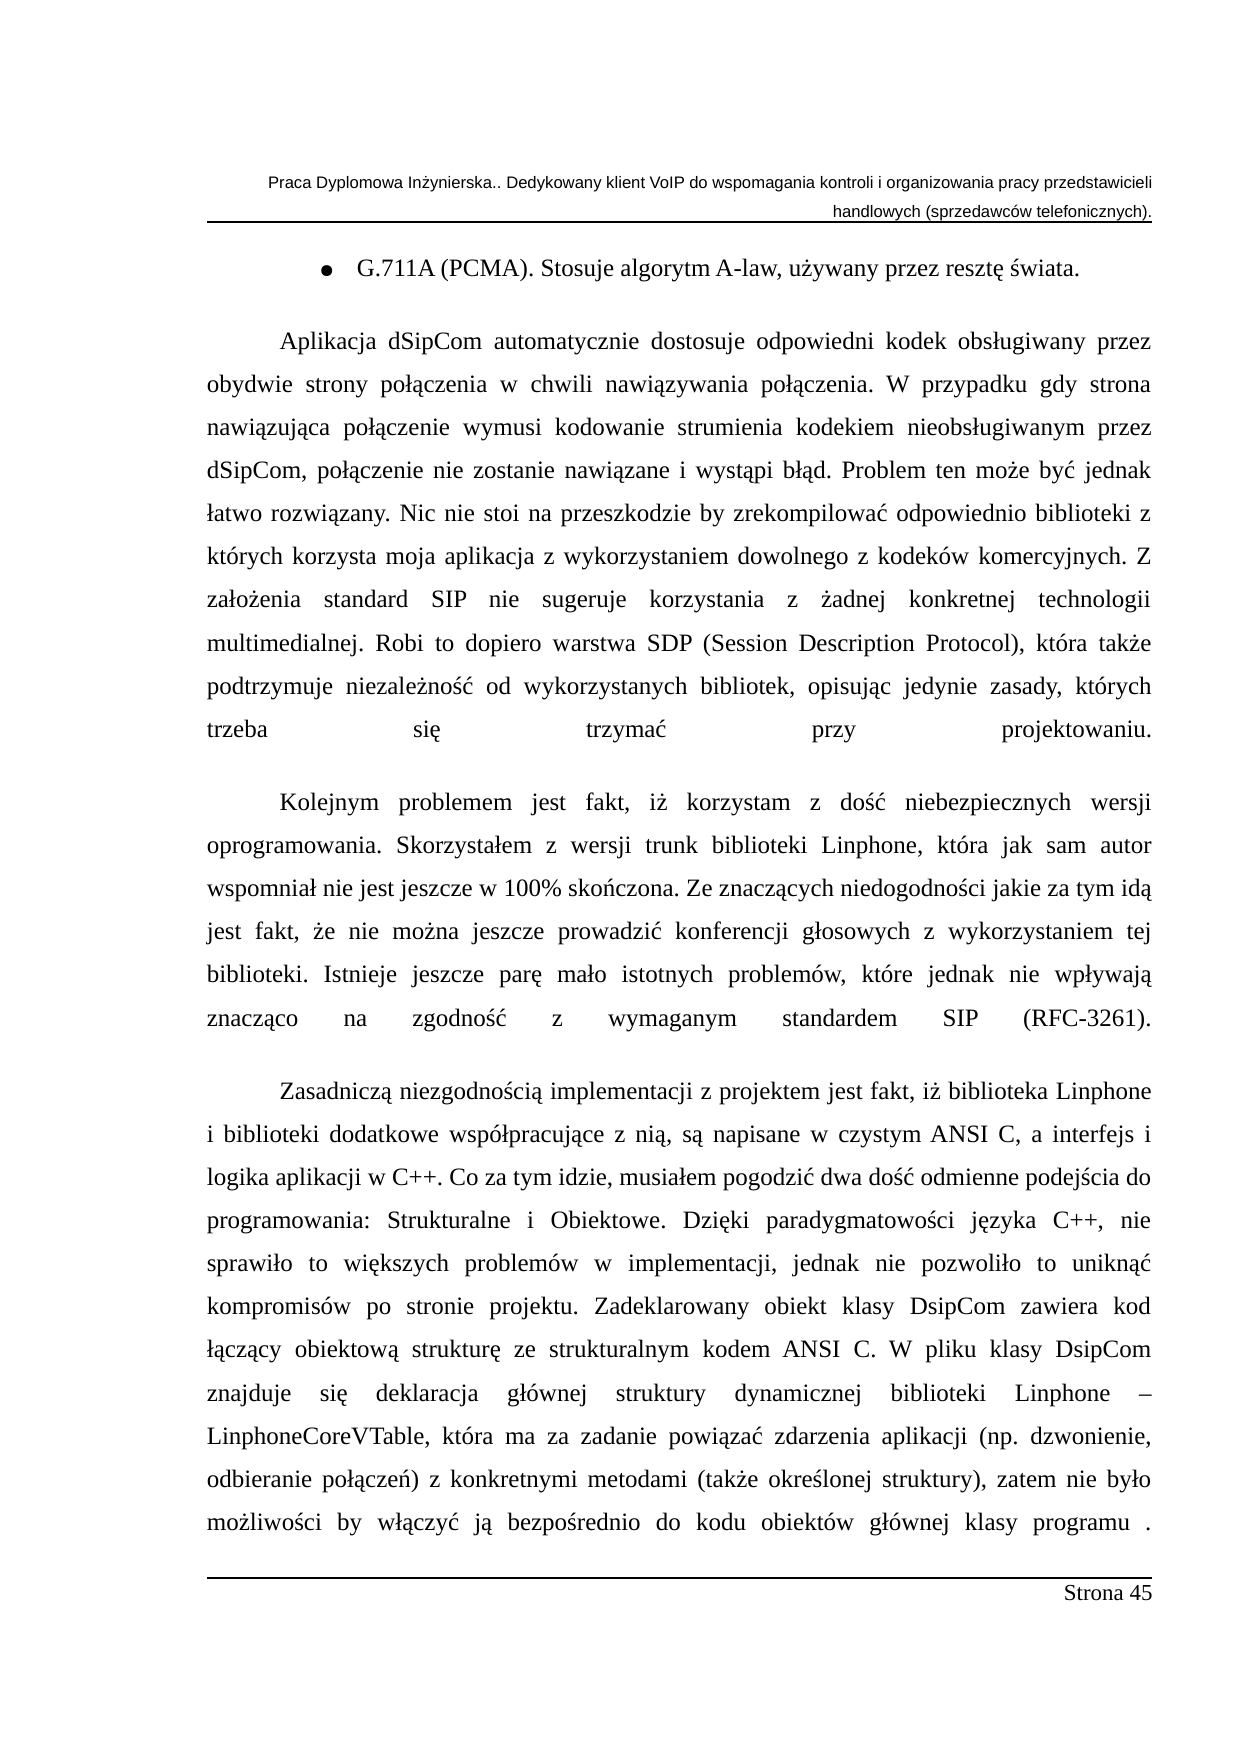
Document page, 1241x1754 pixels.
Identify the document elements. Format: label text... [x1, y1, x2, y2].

text Aplikacja dSipCom automatycznie dostosuje odpowiedni kodek obsługiwany przez obydwie strony połączenia w chwili nawiązywania połączenia. W przypadku gdy strona nawiązująca połączenie wymusi kodowanie strumienia kodekiem nieobsługiwanym przez dSipCom, połączenie nie zostanie nawiązane i wystąpi błąd. Problem ten może być jednak łatwo rozwiązany. Nic nie stoi na przeszkodzie by zrekompilować odpowiednio biblioteki z których korzysta moja aplikacja z wykorzystaniem dowolnego z kodeków komercyjnych. Z założenia standard SIP nie sugeruje korzystania z żadnej konkretnej technologii multimedialnej. Robi to dopiero warstwa SDP (Session Description Protocol), która także podtrzymuje niezależność od wykorzystanych bibliotek, opisując jedynie zasady, których trzeba się trzymać przy projektowaniu. [207, 326, 1152, 743]
list G.711A (PCMA). Stosuje algorytm A-law, używany przez resztę świata. [319, 253, 1122, 281]
text Zasadniczą niezgodnością implementacji z projektem jest fakt, iż biblioteka Linphone i biblioteki dodatkowe współpracujące z nią, są napisane w czystym ANSI C, a interfejs i logika aplikacji w C++. Co za tym idzie, musiałem pogodzić dwa dość odmienne podejścia do programowania: Strukturalne i Obiektowe. Dzięki paradygmatowości języka C++, nie sprawiło to większych problemów w implementacji, jednak nie pozwoliło to uniknąć kompromisów po stronie projektu. Zadeklarowany obiekt klasy DsipCom zawiera kod łączący obiektową strukturę ze strukturalnym kodem ANSI C. W pliku klasy DsipCom znajduje się deklaracja głównej struktury dynamicznej biblioteki Linphone – LinphoneCoreVTable, która ma za zadanie powiązać zdarzenia aplikacji (np. dzwonienie, odbieranie połączeń) z konkretnymi metodami (także określonej struktury), zatem nie było możliwości by włączyć ją bezpośrednio do kodu obiektów głównej klasy programu . [207, 1076, 1152, 1536]
text Kolejnym problemem jest fakt, iż korzystam z dość niebezpiecznych wersji oprogramowania. Skorzystałem z wersji trunk biblioteki Linphone, która jak sam autor wspomniał nie jest jeszcze w 100% skończona. Ze znaczących niedogodności jakie za tym idą jest fakt, że nie można jeszcze prowadzić konferencji głosowych z wykorzystaniem tej biblioteki. Istnieje jeszcze parę mało istotnych problemów, które jednak nie wpływają znacząco na zgodność z wymaganym standardem SIP (RFC-3261). [207, 787, 1152, 1031]
